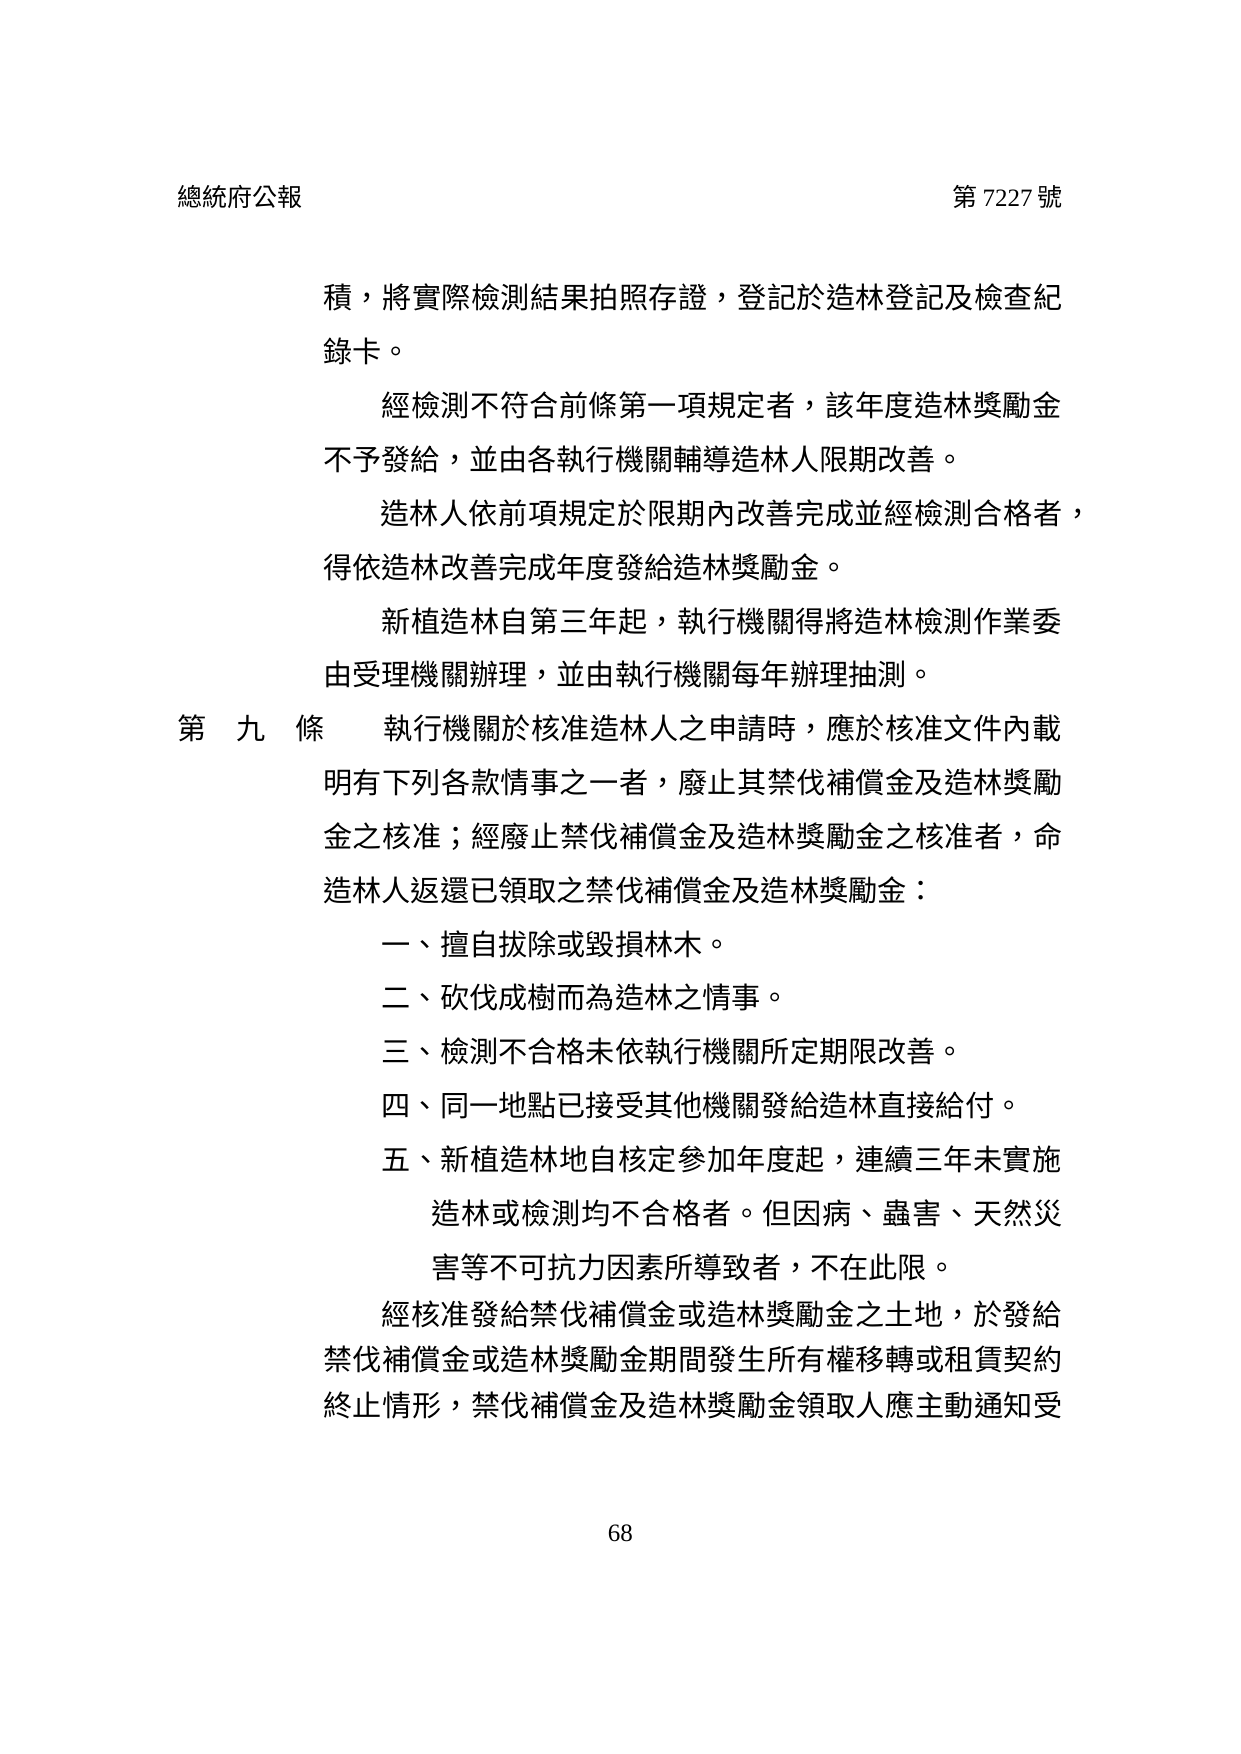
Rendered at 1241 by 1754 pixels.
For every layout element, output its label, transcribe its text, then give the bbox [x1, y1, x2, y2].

text 經檢測不符合前條第一項規定者，該年度造林獎勵金不予發給，並由各執行機關輔導造林人限期改善。 [323, 373, 1063, 481]
text 四、同一地點已接受其他機關發給造林直接給付。 [381, 1074, 1063, 1127]
text 二、砍伐成樹而為造林之情事。 [381, 966, 1063, 1020]
text 積，將實際檢測結果拍照存證，登記於造林登記及檢查紀錄卡。 [323, 266, 1063, 373]
text 三、檢測不合格未依執行機關所定期限改善。 [381, 1020, 1063, 1074]
text 新植造林自第三年起，執行機關得將造林檢測作業委由受理機關辦理，並由執行機關每年辦理抽測。 [323, 589, 1063, 697]
text 第 九 條 執行機關於核准造林人之申請時，應於核准文件內載明有下列各款情事之一者，廢止其禁伐補償金及造林獎勵金之核准；經廢止禁伐補償金及造林獎勵金之核准者，命造林人返還已領取之禁伐補償金及造林獎勵金： [177, 697, 1063, 912]
text 造林人依前項規定於限期內改善完成並經檢測合格者，得依造林改善完成年度發給造林獎勵金。 [323, 481, 1063, 589]
text 五、新植造林地自核定參加年度起，連續三年未實施造林或檢測均不合格者。但因病、蟲害、天然災害等不可抗力因素所導致者，不在此限。 [381, 1127, 1063, 1289]
text 一、擅自拔除或毀損林木。 [381, 912, 1063, 966]
text 經核准發給禁伐補償金或造林獎勵金之土地，於發給禁伐補償金或造林獎勵金期間發生所有權移轉或租賃契約終止情形，禁伐補償金及造林獎勵金領取人應主動通知受 [323, 1289, 1063, 1425]
